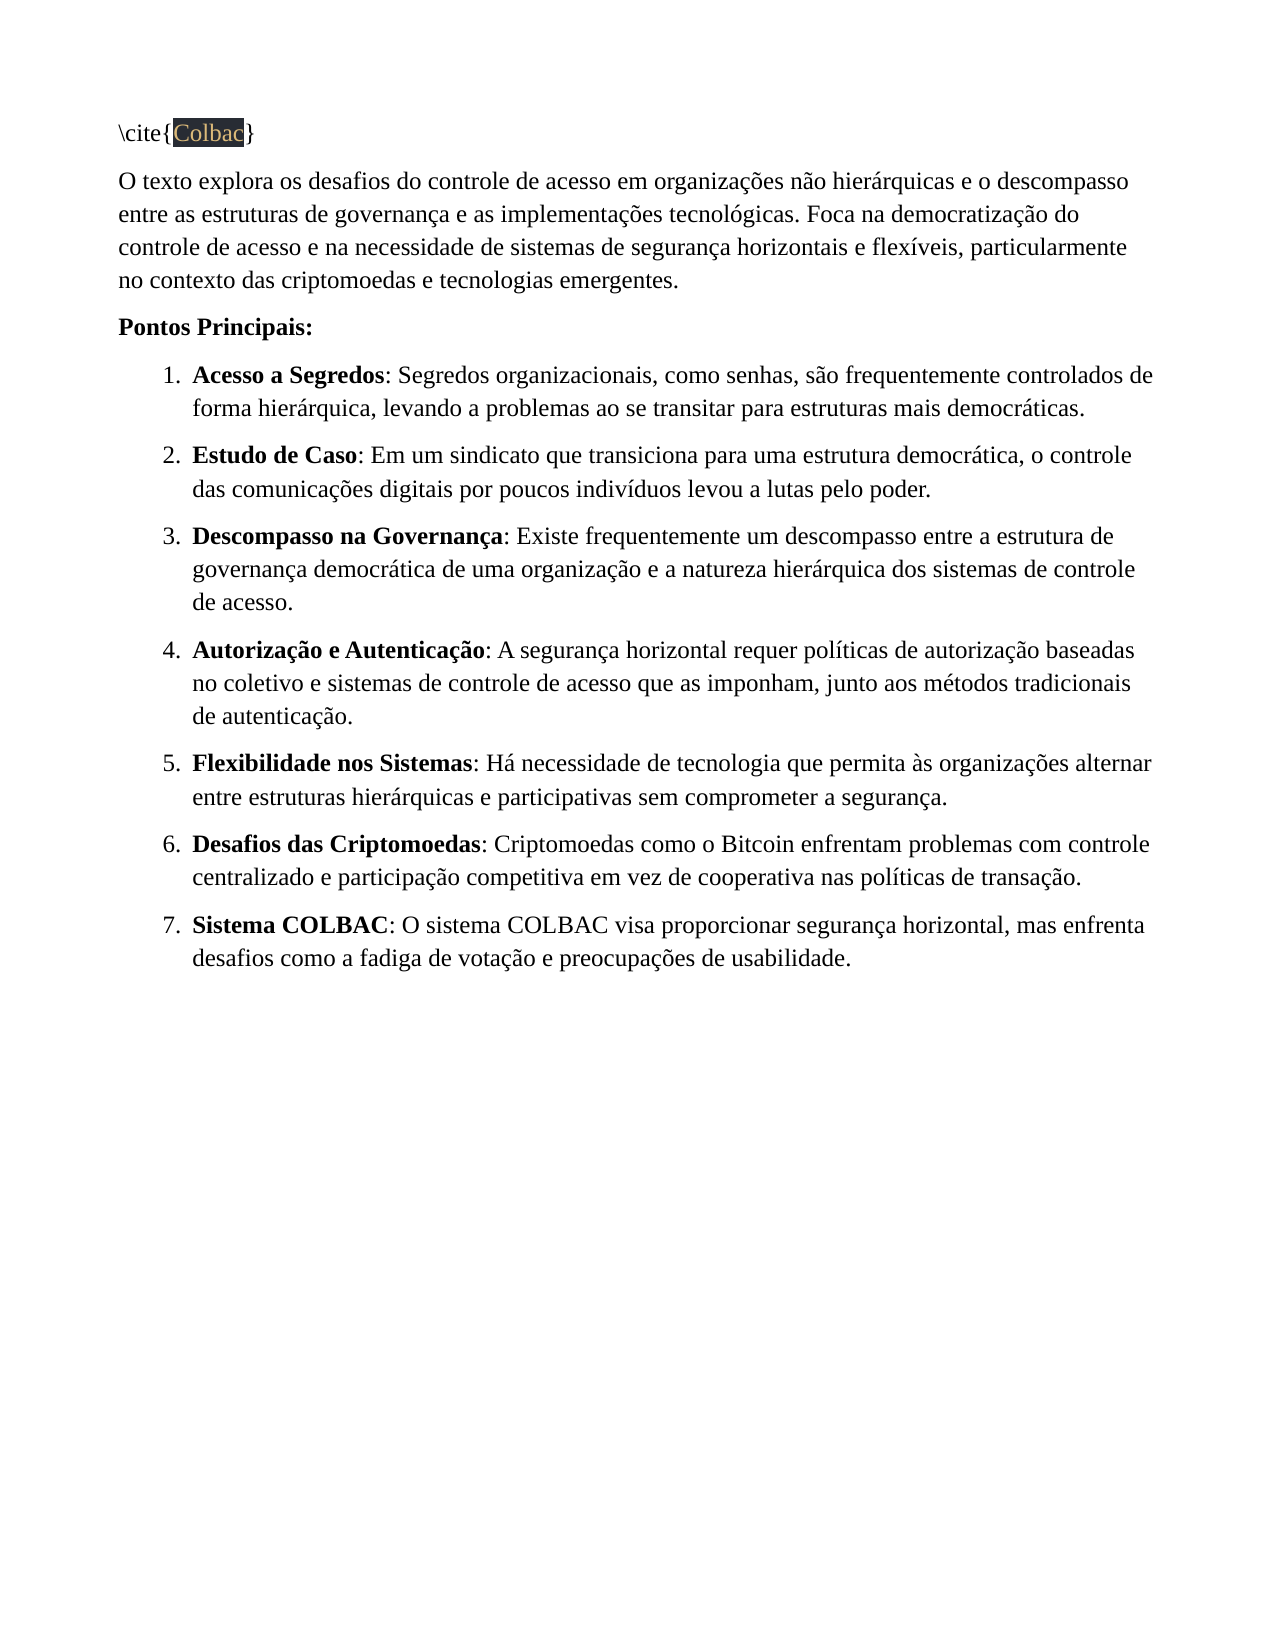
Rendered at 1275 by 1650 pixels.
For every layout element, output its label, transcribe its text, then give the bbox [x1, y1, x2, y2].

list Desafios das Criptomoedas: Criptomoedas como o Bitcoin enfrentam problemas com controle centralizado e participação competitiva em vez de cooperativa nas políticas de transação. [162, 829, 1157, 891]
text Pontos Principais: [118, 312, 1157, 341]
list Estudo de Caso: Em um sindicato que transiciona para uma estrutura democrática, o controle das comunicações digitais por poucos indivíduos levou a lutas pelo poder. [162, 441, 1157, 502]
list Sistema COLBAC: O sistema COLBAC visa proporcionar segurança horizontal, mas enfrenta desafios como a fadiga de votação e preocupações de usabilidade. [162, 910, 1157, 972]
text \cite{Colbac} [118, 118, 1157, 147]
list Acesso a Segredos: Segredos organizacionais, como senhas, são frequentemente controlados de forma hierárquica, levando a problemas ao se transitar para estruturas mais democráticas. [162, 360, 1157, 422]
list Autorização e Autenticação: A segurança horizontal requer políticas de autorização baseadas no coletivo e sistemas de controle de acesso que as imponham, junto aos métodos tradicionais de autenticação. [162, 635, 1157, 730]
text O texto explora os desafios do controle de acesso em organizações não hierárquicas e o descompasso entre as estruturas de governança e as implementações tecnológicas. Foca na democratização do controle de acesso e na necessidade de sistemas de segurança horizontais e flexíveis, particularmente no contexto das criptomoedas e tecnologias emergentes. [118, 166, 1157, 293]
list Descompasso na Governança: Existe frequentemente um descompasso entre a estrutura de governança democrática de uma organização e a natureza hierárquica dos sistemas de controle de acesso. [162, 521, 1157, 616]
list Flexibilidade nos Sistemas: Há necessidade de tecnologia que permita às organizações alternar entre estruturas hierárquicas e participativas sem comprometer a segurança. [162, 748, 1157, 810]
